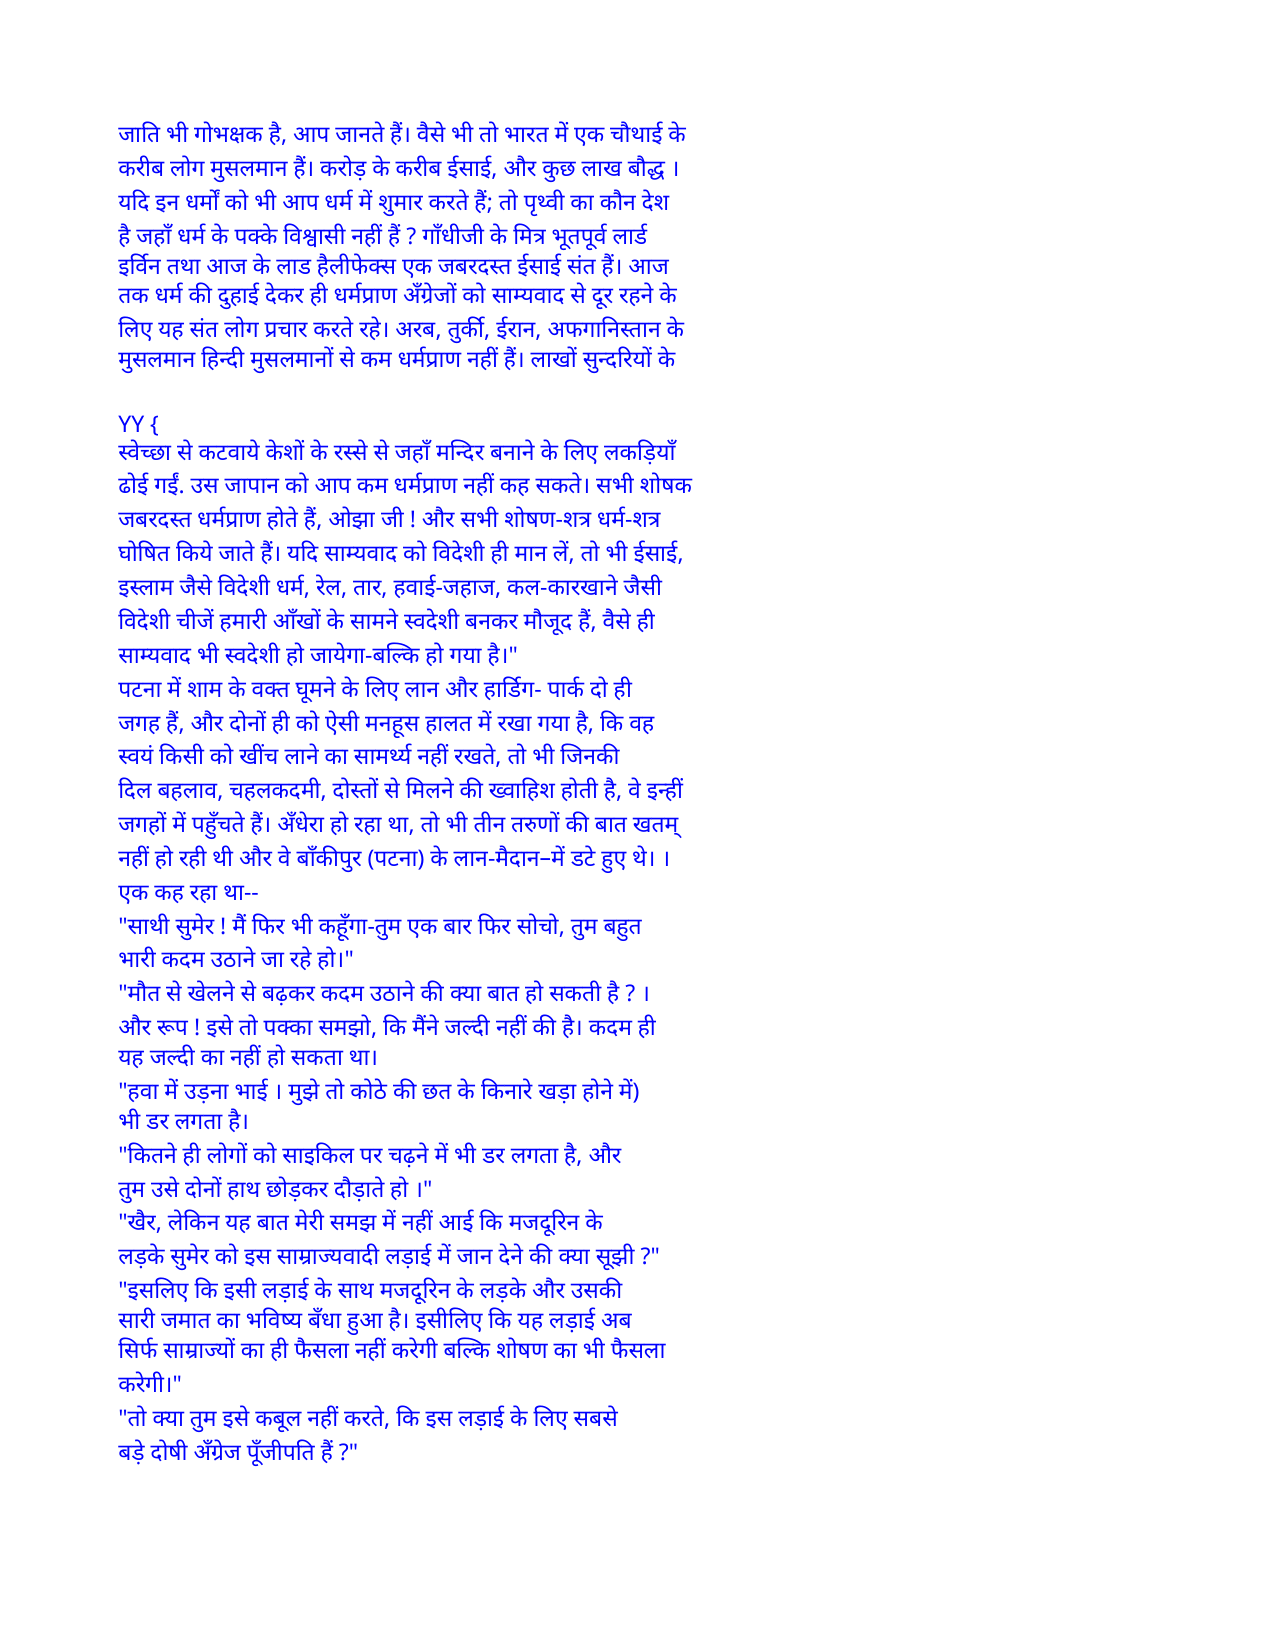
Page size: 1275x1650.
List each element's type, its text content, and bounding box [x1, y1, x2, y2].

text तक धर्म की दुहाई देकर ही धर्मप्राण अँग्रेजों को साम्यवाद से दूर रहने के [118, 283, 1157, 313]
text "हवा में उड़ना भाई । मुझे तो कोठे की छत के किनारे खड़ा होने में) [118, 1075, 1157, 1109]
text करीब लोग मुसलमान हैं। करोड़ के करीब ईसाई, और कुछ लाख बौद्ध । [118, 152, 1157, 186]
text भी डर लगता है। [118, 1109, 1157, 1139]
text "साथी सुमेर ! मैं फिर भी कहूँगा-तुम एक बार फिर सोचो, तुम बहुत [118, 909, 1157, 943]
text मुसलमान हिन्दी मुसलमानों से कम धर्मप्राण नहीं हैं। लाखों सुन्दरियों के [118, 347, 1157, 377]
text विदेशी चीजें हमारी आँखों के सामने स्वदेशी बनकर मौजूद हैं, वैसे ही [118, 605, 1157, 639]
text स्वयं किसी को खींच लाने का सामर्थ्य नहीं रखते, तो भी जिनकी [118, 740, 1157, 774]
text "खैर, लेकिन यह बात मेरी समझ में नहीं आई कि मजदूरिन के [118, 1206, 1157, 1240]
text लिए यह संत लोग प्रचार करते रहे। अरब, तुर्की, ईरान, अफगानिस्तान के [118, 313, 1157, 347]
text साम्यवाद भी स्वदेशी हो जायेगा-बल्कि हो गया है।" [118, 639, 1157, 673]
text स्वेच्छा से कटवाये केशों के रस्से से जहाँ मन्दिर बनाने के लिए लकड़ियाँ [118, 439, 1157, 469]
text है जहाँ धर्म के पक्के विश्वासी नहीं हैं ? गाँधीजी के मित्र भूतपूर्व लार्ड [118, 220, 1157, 253]
text नहीं हो रही थी और वे बाँकीपुर (पटना) के लान-मैदान–में डटे हुए थे। । [118, 842, 1157, 876]
text ढोई गईं. उस जापान को आप कम धर्मप्राण नहीं कह सकते। सभी शोषक [118, 469, 1157, 503]
text इर्विन तथा आज के लाड हैलीफेक्स एक जबरदस्त ईसाई संत हैं। आज [118, 253, 1157, 283]
text जगहों में पहुँचते हैं। अँधेरा हो रहा था, तो भी तीन तरुणों की बात खतम् [118, 808, 1157, 842]
text "इसलिए कि इसी लड़ाई के साथ मजदूरिन के लड़के और उसकी [118, 1274, 1157, 1308]
text दिल बहलाव, चहलकदमी, दोस्तों से मिलने की ख्वाहिश होती है, वे इन्हीं [118, 774, 1157, 808]
text सारी जमात का भविष्य बँधा हुआ है। इसीलिए कि यह लड़ाई अब [118, 1308, 1157, 1338]
text जाति भी गोभक्षक है, आप जानते हैं। वैसे भी तो भारत में एक चौथाई के [118, 118, 1157, 152]
text एक कह रहा था-- [118, 876, 1157, 909]
text सिर्फ साम्राज्यों का ही फैसला नहीं करेगी बल्कि शोषण का भी फैसला [118, 1338, 1157, 1368]
text पटना में शाम के वक्त घूमने के लिए लान और हार्डिग- पार्क दो ही [118, 673, 1157, 706]
text तुम उसे दोनों हाथ छोड़कर दौड़ाते हो ।" [118, 1172, 1157, 1206]
text और रूप ! इसे तो पक्का समझो, कि मैंने जल्दी नहीं की है। कदम ही [118, 1011, 1157, 1045]
text "मौत से खेलने से बढ़कर कदम उठाने की क्या बात हो सकती है ? । [118, 977, 1157, 1011]
text घोषित किये जाते हैं। यदि साम्यवाद को विदेशी ही मान लें, तो भी ईसाई, [118, 537, 1157, 571]
text यह जल्दी का नहीं हो सकता था। [118, 1045, 1157, 1075]
text यदि इन धर्मों को भी आप धर्म में शुमार करते हैं; तो पृथ्वी का कौन देश [118, 186, 1157, 220]
text जबरदस्त धर्मप्राण होते हैं, ओझा जी ! और सभी शोषण-शत्र धर्म-शत्र [118, 503, 1157, 537]
text जगह हैं, और दोनों ही को ऐसी मनहूस हालत में रखा गया है, कि वह [118, 706, 1157, 740]
text "कितने ही लोगों को साइकिल पर चढ़ने में भी डर लगता है, और [118, 1139, 1157, 1172]
text करेगी।" [118, 1368, 1157, 1402]
text YY { [118, 408, 1157, 439]
text "तो क्या तुम इसे कबूल नहीं करते, कि इस लड़ाई के लिए सबसे [118, 1402, 1157, 1435]
text बड़े दोषी अँग्रेज पूँजीपति हैं ?" [118, 1435, 1157, 1469]
text भारी कदम उठाने जा रहे हो।" [118, 943, 1157, 977]
text लड़के सुमेर को इस साम्राज्यवादी लड़ाई में जान देने की क्या सूझी ?" [118, 1240, 1157, 1274]
text इस्लाम जैसे विदेशी धर्म, रेल, तार, हवाई-जहाज, कल-कारखाने जैसी [118, 571, 1157, 605]
